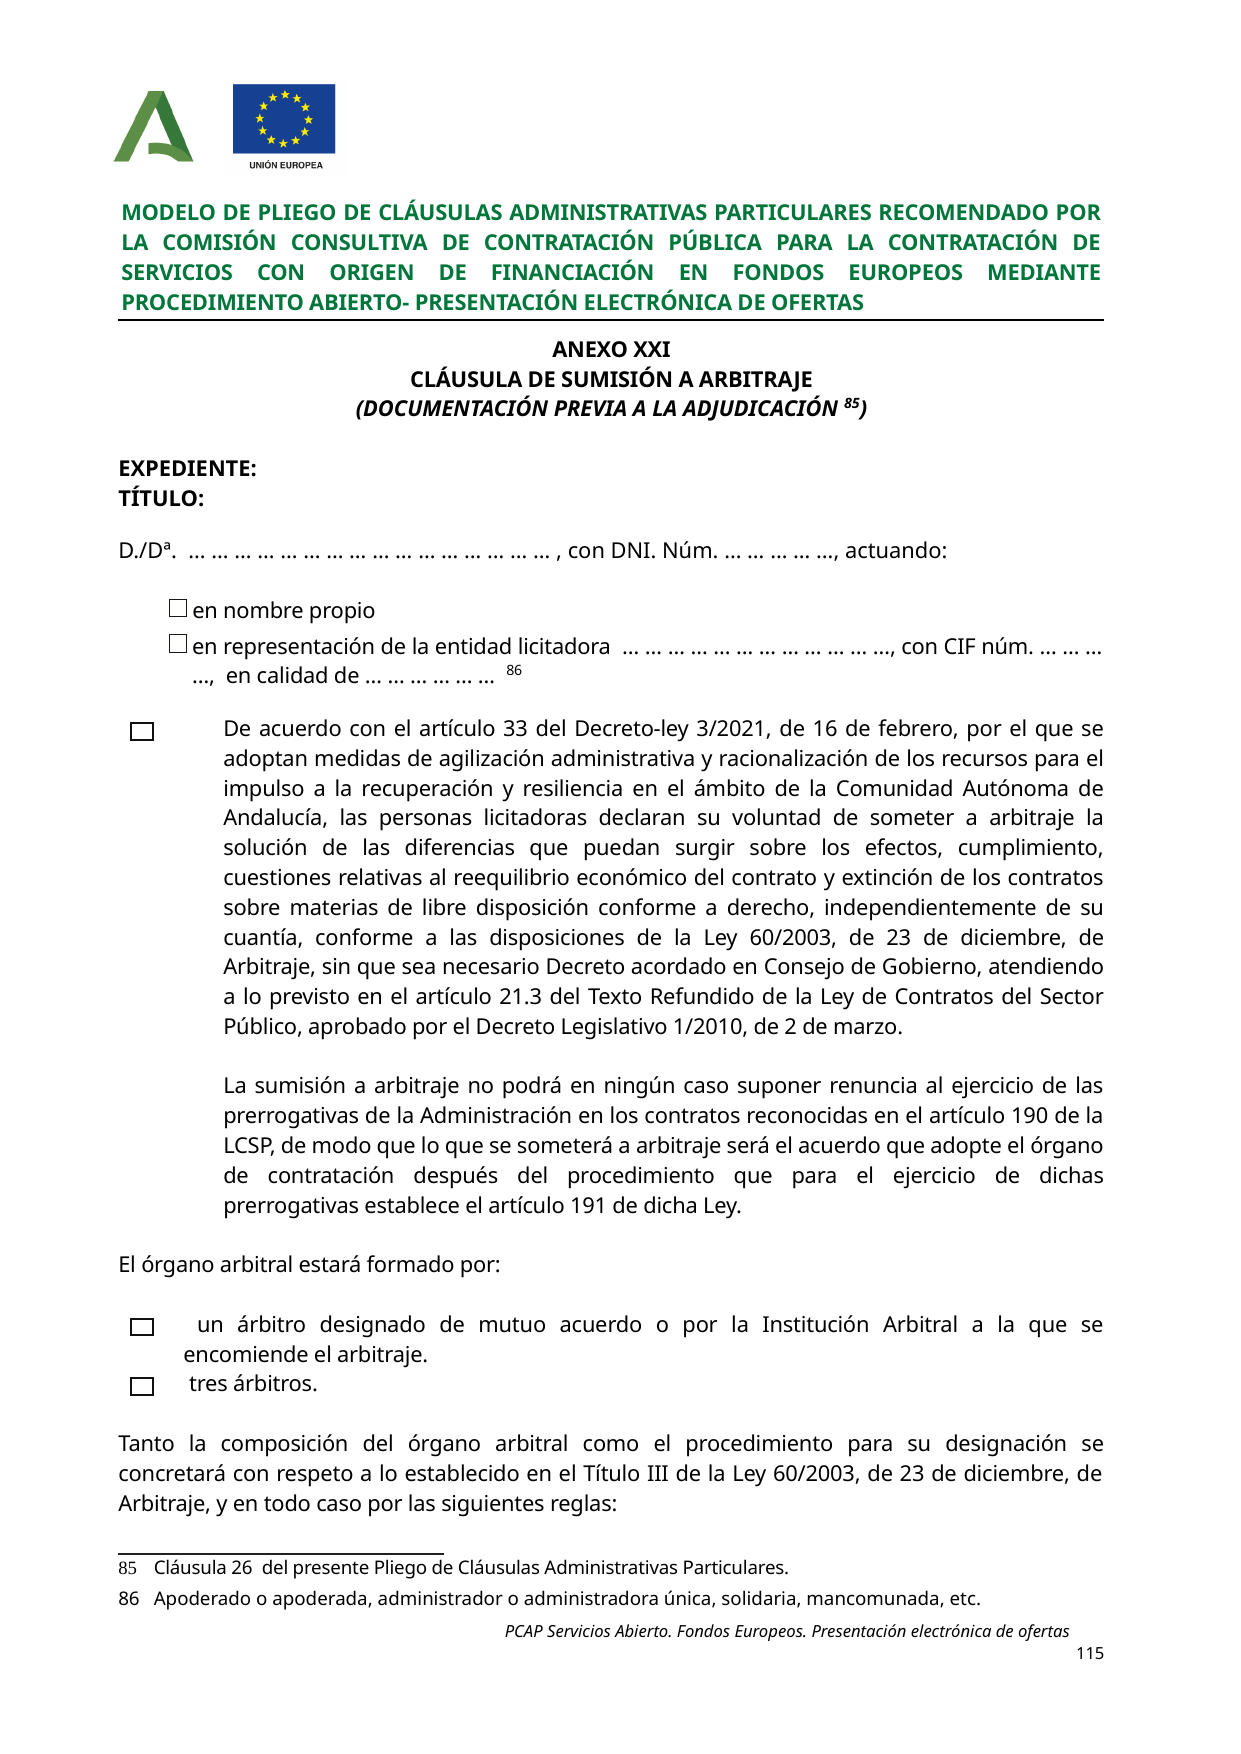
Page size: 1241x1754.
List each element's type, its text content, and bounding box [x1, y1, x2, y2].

text El órgano arbitral estará formado por: [118, 1249, 1104, 1279]
text en nombre propio [192, 595, 1104, 625]
picture [221, 78, 347, 176]
text EXPEDIENTE: [118, 453, 1104, 483]
text (DOCUMENTACIÓN PREVIA A LA ADJUDICACIÓN ) [118, 393, 1104, 423]
picture [109, 86, 198, 166]
text De acuerdo con el artículo 33 del Decreto-ley 3/2021, de 16 de febrero, por el que se adoptan medidas de agilización administrativa y racionalización de los recursos para el impulso a la recuperación y resiliencia en el ámbito de la Comunidad Autónoma de Andalucía, las personas licitadoras declaran su voluntad de someter a arbitraje la solución de las diferencias que puedan surgir sobre los efectos, cumplimiento, cuestiones relativas al reequilibrio económico del contrato y extinción de los contratos sobre materias de libre disposición conforme a derecho, independientemente de su cuantía, conforme a las disposiciones de la Ley 60/2003, de 23 de diciembre, de Arbitraje, sin que sea necesario Decreto acordado en Consejo de Gobierno, atendiendo a lo previsto en el artículo 21.3 del Texto Refundido de la Ley de Contratos del Sector Público, aprobado por el Decreto Legislativo 1/2010, de 2 de marzo. [223, 713, 1104, 1041]
text TÍTULO: [118, 483, 1104, 513]
text Cláusula 26 del presente Pliego de Cláusulas Administrativas Particulares. [118, 1554, 1104, 1579]
text Tanto la composición del órgano arbitral como el procedimiento para su designación se concretará con respeto a lo establecido en el Título III de la Ley 60/2003, de 23 de diciembre, de Arbitraje, y en todo caso por las siguientes reglas: [118, 1428, 1104, 1517]
text MODELO DE PLIEGO DE CLÁUSULAS ADMINISTRATIVAS PARTICULARES RECOMENDADO POR LA COMISIÓN CONSULTIVA DE CONTRATACIÓN PÚBLICA PARA LA CONTRATACIÓN DE SERVICIOS CON ORIGEN DE FINANCIACIÓN EN FONDOS EUROPEOS MEDIANTE PROCEDIMIENTO ABIERTO- PRESENTACIÓN ELECTRÓNICA DE OFERTAS [118, 194, 1104, 319]
text D./Dª. … … … … … … … … … … … … … … … … , con DNI. Núm. … … … … …, actuando: [118, 535, 1104, 565]
text en representación de la entidad licitadora … … … … … … … … … … … …, con CIF núm. … … … …, en calidad de … … … … … … [192, 631, 1104, 690]
text CLÁUSULA DE SUMISIÓN A ARBITRAJE [118, 364, 1104, 393]
text Apoderado o apoderada, administrador o administradora única, solidaria, mancomunada, etc. [118, 1585, 1104, 1611]
text tres árbitros. [189, 1368, 1104, 1398]
text ANEXO XXI [118, 334, 1104, 364]
text un árbitro designado de mutuo acuerdo o por la Institución Arbitral a la que se encomiende el arbitraje. [183, 1309, 1104, 1368]
text La sumisión a arbitraje no podrá en ningún caso suponer renuncia al ejercicio de las prerrogativas de la Administración en los contratos reconocidas en el artículo 190 de la LCSP, de modo que lo que se someterá a arbitraje será el acuerdo que adopte el órgano de contratación después del procedimiento que para el ejercicio de dichas prerrogativas establece el artículo 191 de dicha Ley. [223, 1071, 1104, 1219]
